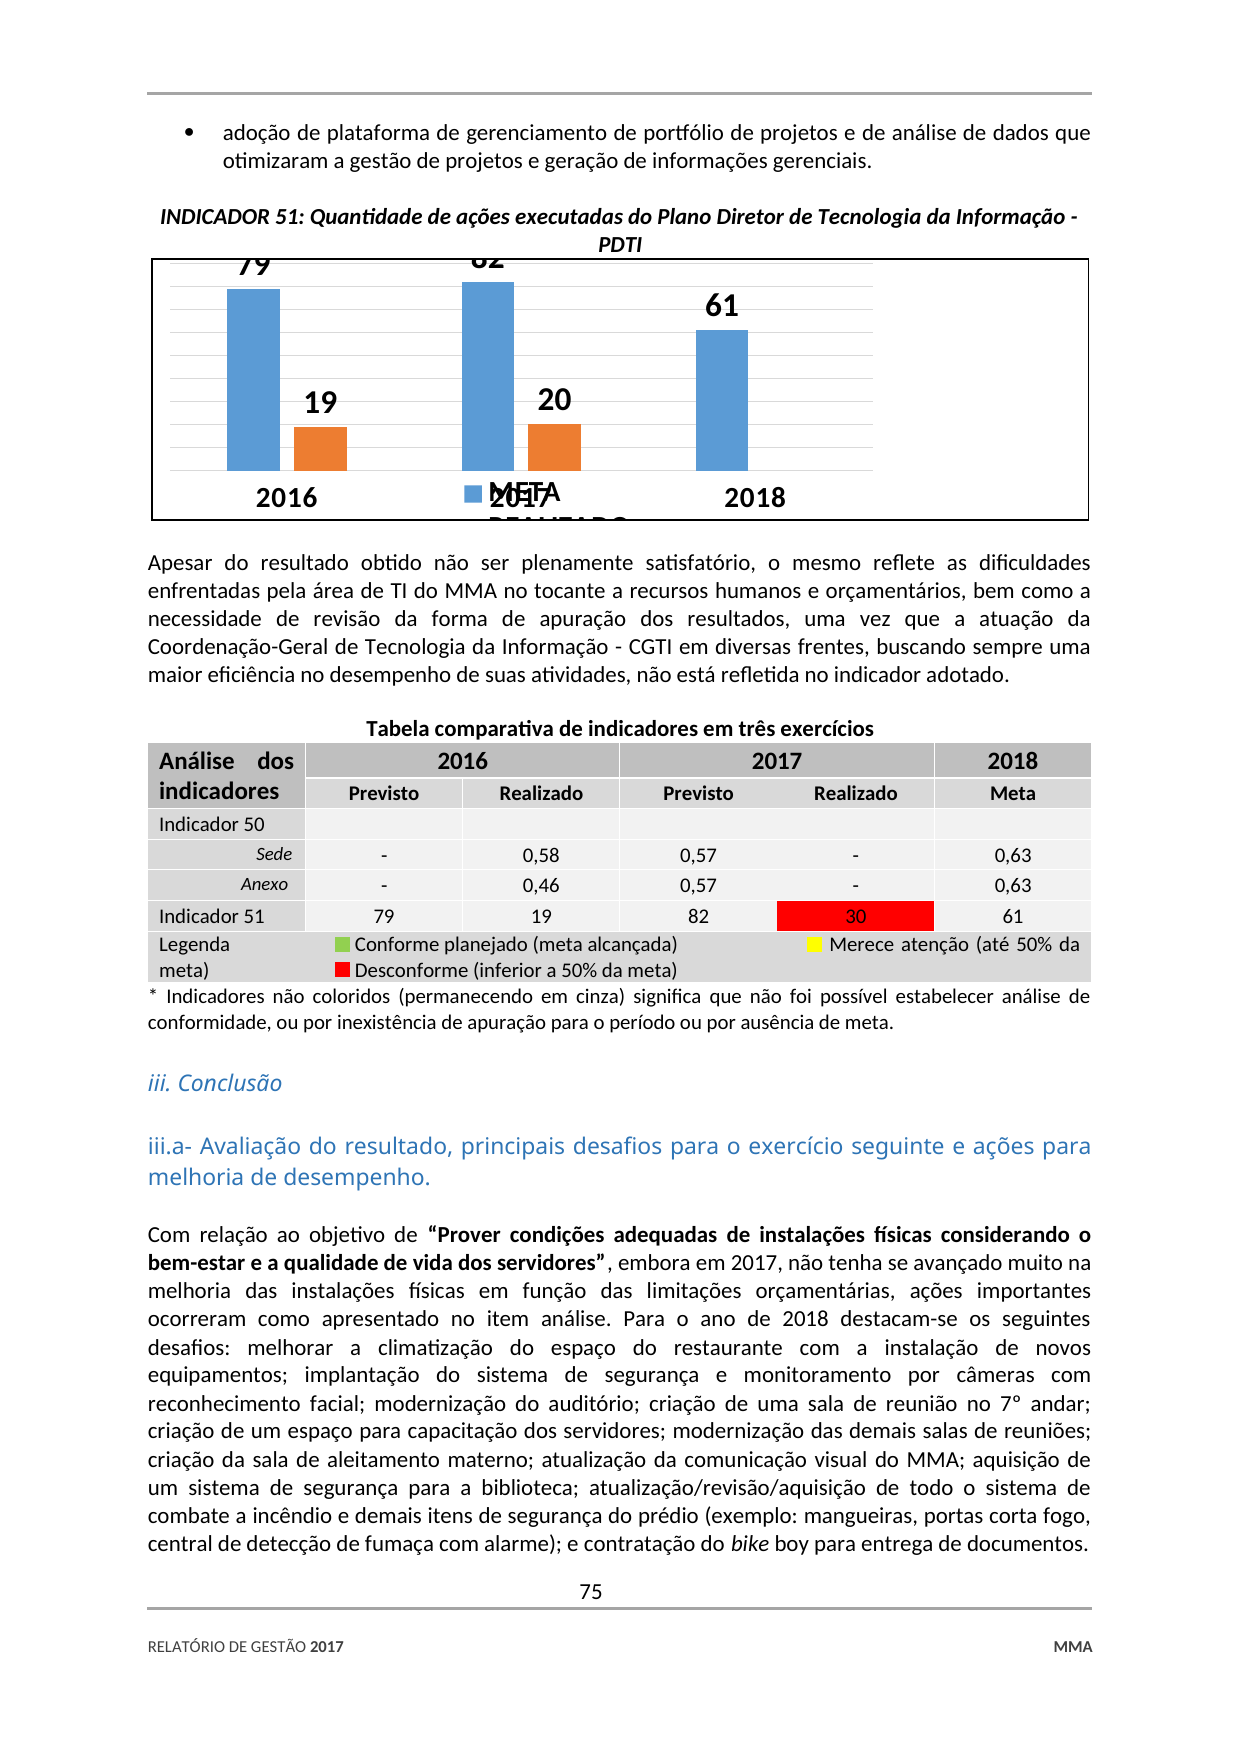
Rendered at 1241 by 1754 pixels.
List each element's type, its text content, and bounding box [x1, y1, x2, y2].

text * Indicadores não coloridos (permanecendo em cinza) significa que não foi possível estabelecer análise de conformidade, ou por inexistência de apuração para o período ou por ausência de meta. [148, 984, 1092, 1034]
table_cell 0,46 [463, 870, 619, 900]
table_cell Realizado [777, 779, 934, 808]
table_cell 0,57 [620, 870, 777, 900]
text Apesar do resultado obtido não ser plenamente satisfatório, o mesmo reflete as dificuldades enfrentadas pela área de TI do MMA no tocante a recursos humanos e orçamentários, bem como a necessidade de revisão da forma de apuração dos resultados, uma vez que a atuação da Coordenação-Geral de Tecnologia da Informação - CGTI em diversas frentes, buscando sempre uma maior eficiência no desempenho de suas atividades, não está refletida no indicador adotado. [148, 548, 1092, 688]
table_cell [777, 809, 934, 839]
table_cell Sede [148, 840, 305, 869]
table_cell - [777, 840, 934, 869]
table_cell Previsto [620, 779, 777, 808]
table_cell Meta [935, 779, 1091, 808]
text Tabela comparativa de indicadores em três exercícios [148, 714, 1092, 742]
table_cell 19 [463, 901, 619, 931]
table_cell [306, 809, 462, 839]
table_header 2018 [935, 743, 1091, 777]
table_cell 0,63 [935, 870, 1091, 900]
table_cell - [306, 870, 462, 900]
table_header 2016 [306, 743, 619, 777]
table_cell - [306, 840, 462, 869]
table_cell [620, 809, 777, 839]
table_cell - [777, 870, 934, 900]
table_cell [463, 809, 619, 839]
table_cell 82 [620, 901, 777, 931]
table_cell 30 [777, 901, 934, 931]
table_cell Anexo [148, 870, 305, 900]
table_header 2017 [620, 743, 934, 777]
table_cell 79 [306, 901, 462, 931]
table_cell Indicador 51 [148, 901, 305, 931]
table_cell Legenda Conforme planejado (meta alcançada) Merece atenção (até 50% da meta) Desconforme (inferior a 50% da meta) [148, 932, 1091, 982]
table_cell [935, 809, 1091, 839]
subtitle iii. Conclusão [148, 1067, 1092, 1098]
text Com relação ao objetivo de “Prover condições adequadas de instalações físicas considerando o bem-estar e a qualidade de vida dos servidores”, embora em 2017, não tenha se avançado muito na melhoria das instalações físicas em função das limitações orçamentárias, ações importantes ocorreram como apresentado no item análise. Para o ano de 2018 destacam-se os seguintes desafios: melhorar a climatização do espaço do restaurante com a instalação de novos equipamentos; implantação do sistema de segurança e monitoramento por câmeras com reconhecimento facial; modernização do auditório; criação de uma sala de reunião no 7º andar; criação de um espaço para capacitação dos servidores; modernização das demais salas de reuniões; criação da sala de aleitamento materno; atualização da comunicação visual do MMA; aquisição de um sistema de segurança para a biblioteca; atualização/revisão/aquisição de todo o sistema de combate a incêndio e demais itens de segurança do prédio (exemplo: mangueiras, portas corta fogo, central de detecção de fumaça com alarme); e contratação do bike boy para entrega de documentos. [148, 1221, 1092, 1557]
subtitle iii.a- Avaliação do resultado, principais desafios para o exercício seguinte e ações para melhoria de desempenho. [148, 1130, 1092, 1192]
table_cell 61 [935, 901, 1091, 931]
list adoção de plataforma de gerenciamento de portfólio de projetos e de análise de dados que otimizaram a gestão de projetos e geração de informações gerenciais. [185, 118, 1092, 174]
table_cell 0,57 [620, 840, 777, 869]
table_cell Realizado [463, 779, 619, 808]
table_cell Previsto [306, 779, 462, 808]
table_cell 0,63 [935, 840, 1091, 869]
table_cell 0,58 [463, 840, 619, 869]
table_header Análise dos indicadores [148, 743, 305, 808]
table_cell Indicador 50 [148, 809, 305, 839]
text INDICADOR 51: Quantidade de ações executadas do Plano Diretor de Tecnologia da Informação - PDTI [148, 202, 1092, 520]
